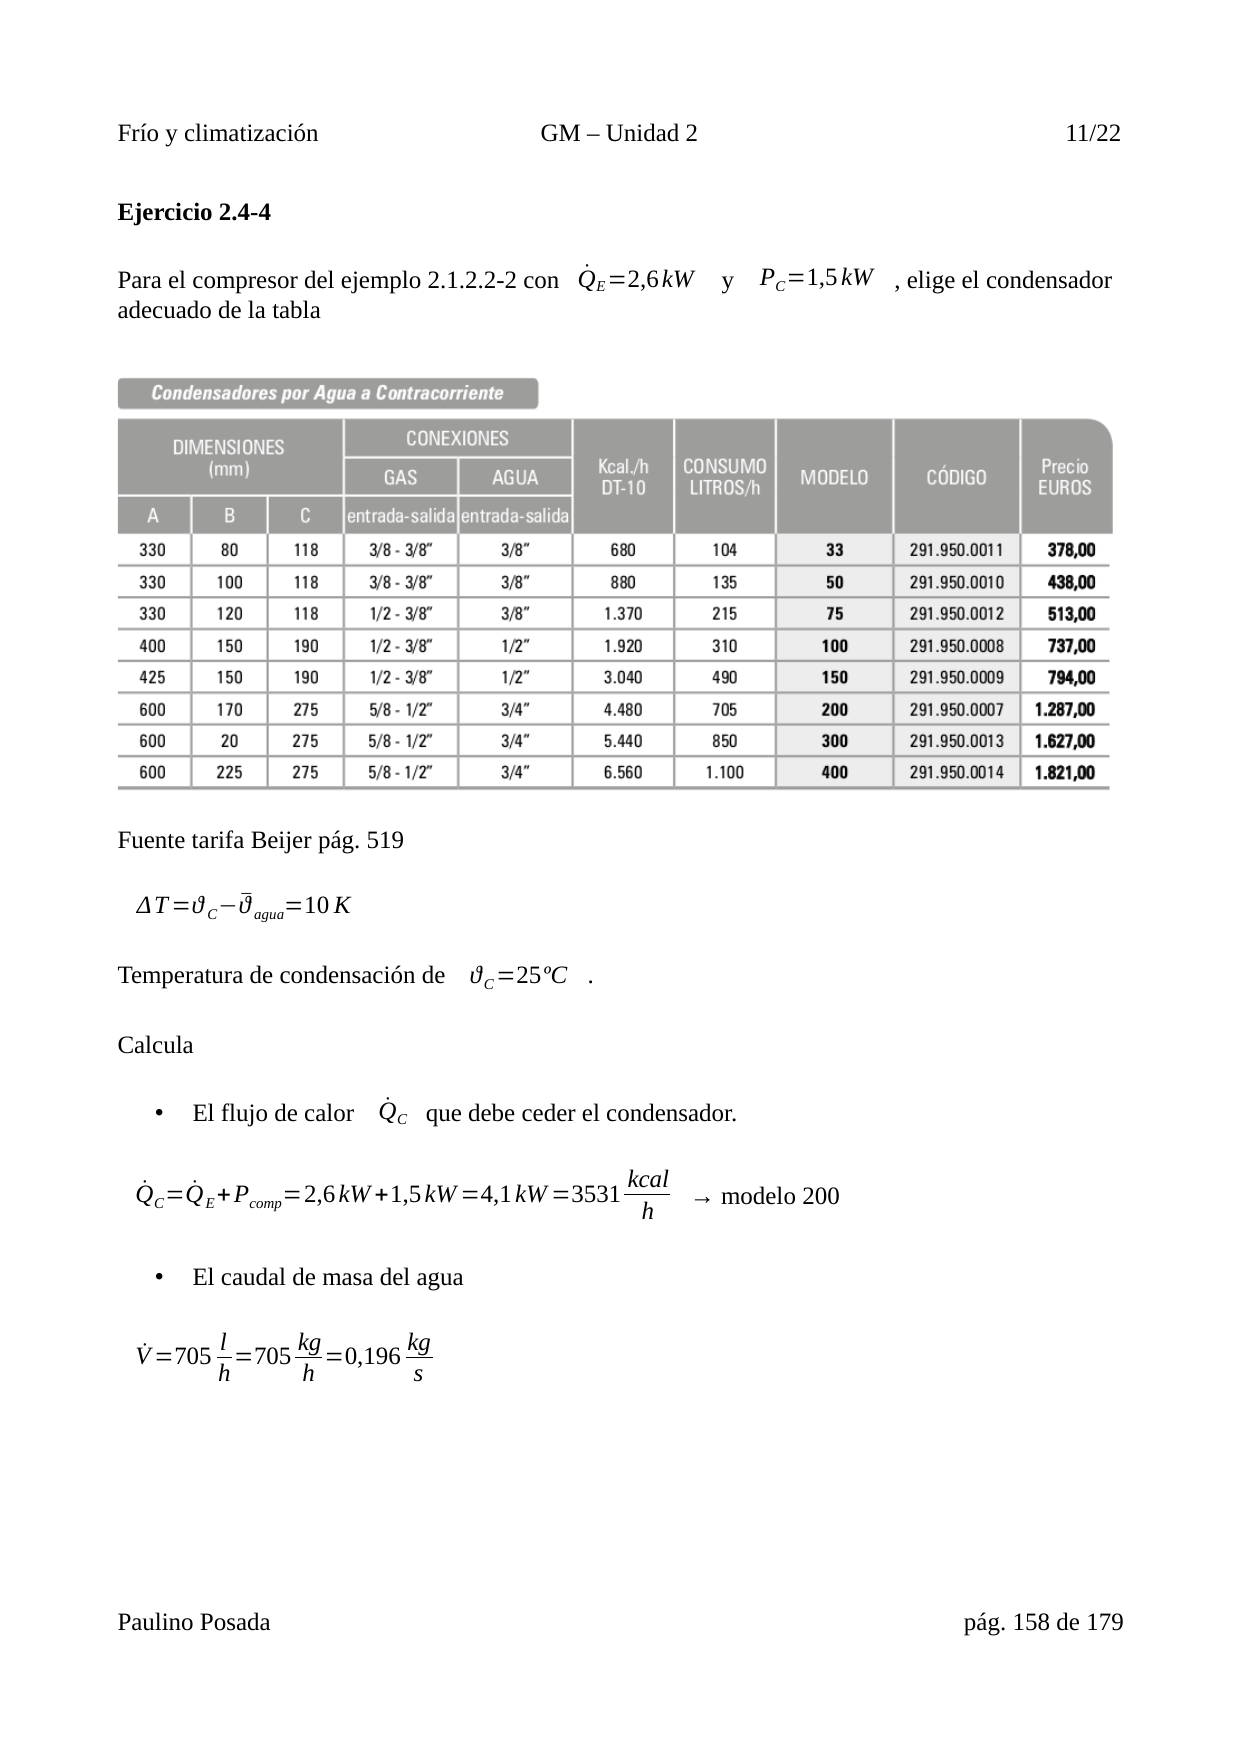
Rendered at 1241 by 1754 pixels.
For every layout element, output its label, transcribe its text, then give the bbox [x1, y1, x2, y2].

text Fuente tarifa Beijer pág. 519 [117, 825, 1123, 854]
text Para el compresor del ejemplo 2.1.2.2-2 con y , elige el condensador adecuado de la tabla [117, 263, 1123, 324]
list El caudal de masa del agua [155, 1262, 1123, 1291]
text Calcula [117, 1030, 1123, 1059]
text Ejercicio 2.4-4 [117, 197, 1123, 226]
text Temperatura de condensación de . [117, 960, 1123, 993]
text → modelo 200 [117, 1166, 1123, 1225]
picture [117, 376, 1123, 794]
list El flujo de calor que debe ceder el condensador. [155, 1097, 1123, 1128]
